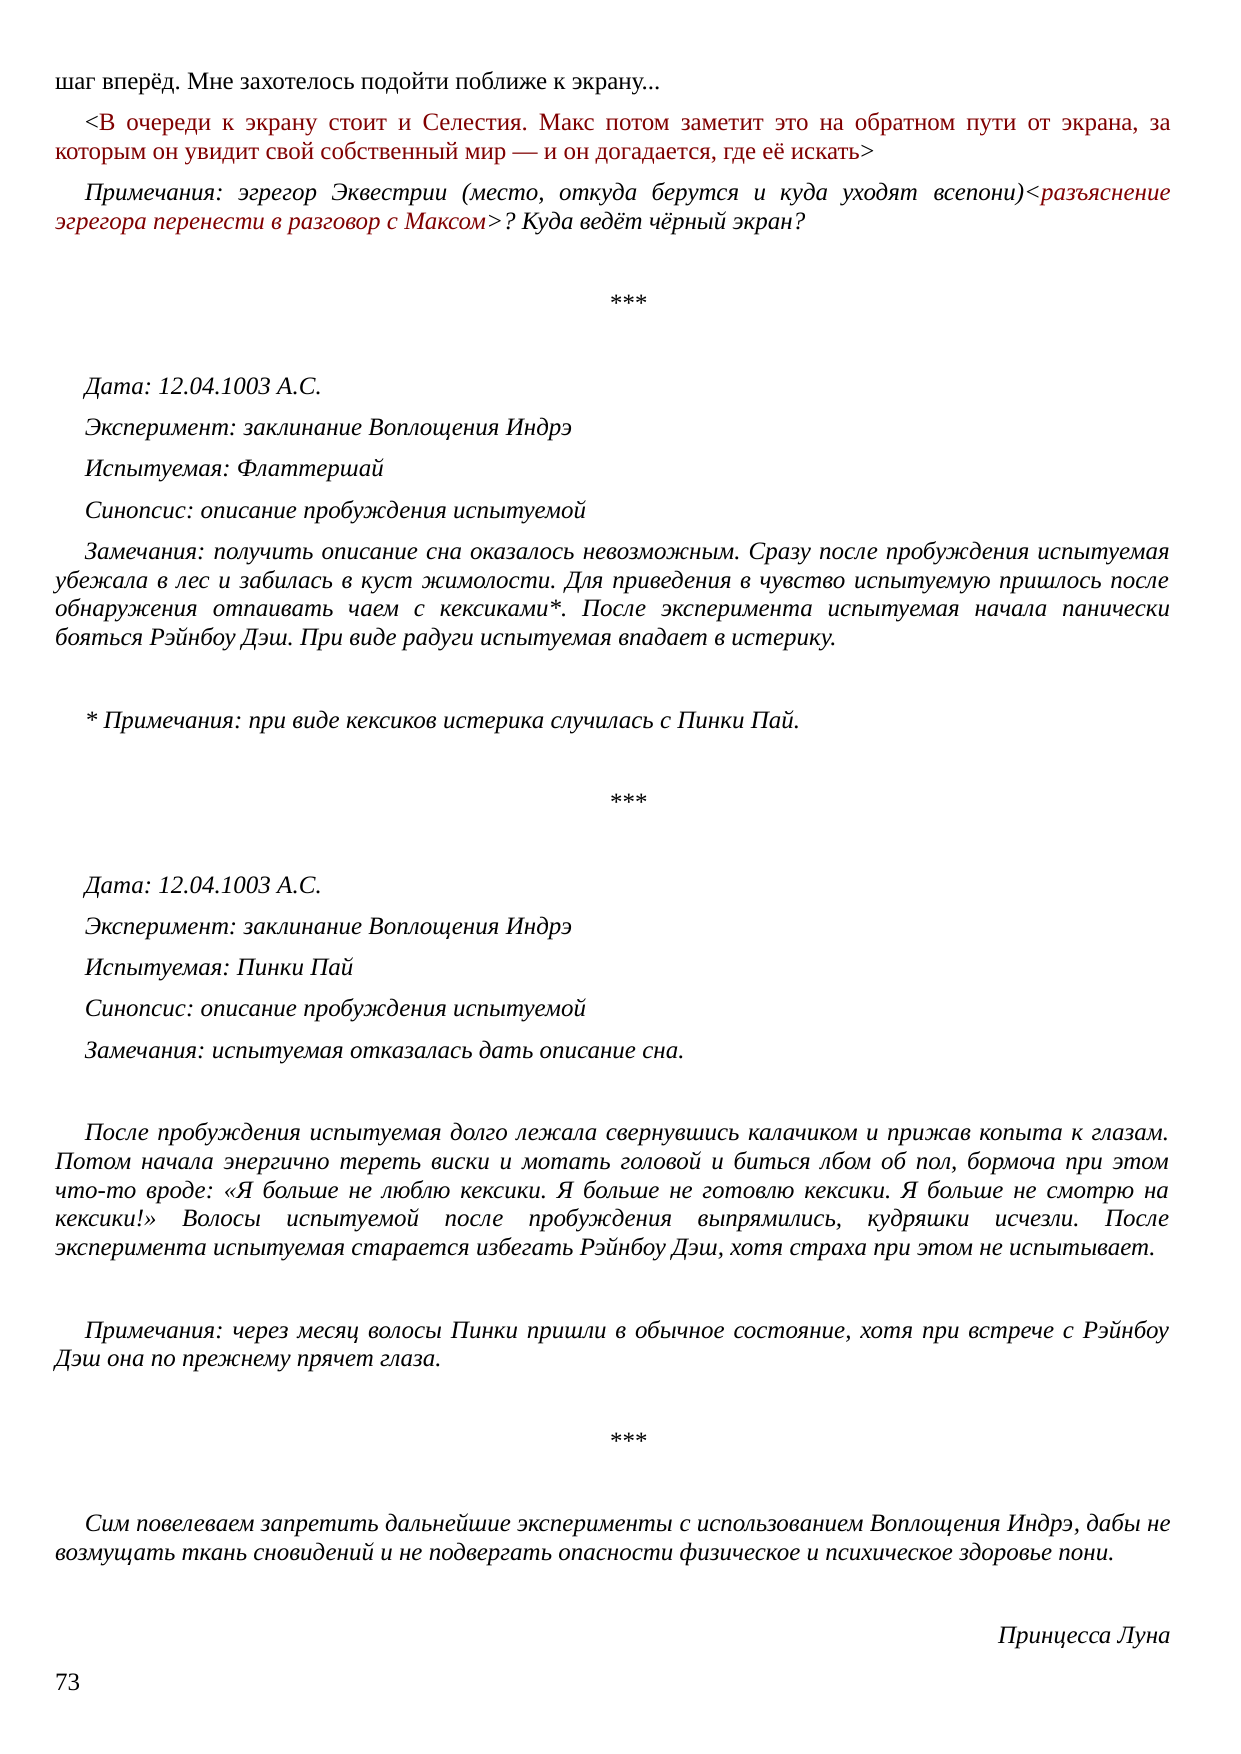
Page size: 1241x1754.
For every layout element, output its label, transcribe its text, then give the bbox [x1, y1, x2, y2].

text шаг вперёд. Мне захотелось подойти поближе к экрану... [55, 66, 1173, 95]
text После пробуждения испытуемая долго лежала свернувшись калачиком и прижав копыта к глазам. Потом начала энергично тереть виски и мотать головой и биться лбом об пол, бормоча при этом что-то вроде: «Я больше не люблю кексики. Я больше не готовлю кексики. Я больше не смотрю на кексики!» Волосы испытуемой после пробуждения выпрямились, кудряшки исчезли. После эксперимента испытуемая старается избегать Рэйнбоу Дэш, хотя страха при этом не испытывает. [55, 1117, 1173, 1261]
text Эксперимент: заклинание Воплощения Индрэ [55, 911, 1173, 940]
text * Примечания: при виде кексиков истерика случилась с Пинки Пай. [55, 705, 1173, 733]
text Синопсис: описание пробуждения испытуемой [55, 993, 1173, 1022]
text *** [55, 787, 1173, 816]
text Замечания: испытуемая отказалась дать описание сна. [55, 1035, 1173, 1063]
text Испытуемая: Флаттершай [55, 453, 1173, 482]
text Дата: 12.04.1003 А.С. [55, 371, 1173, 400]
text Примечания: через месяц волосы Пинки пришли в обычное состояние, хотя при встрече с Рэйнбоу Дэш она по прежнему прячет глаза. [55, 1315, 1173, 1372]
text Принцесса Луна [55, 1620, 1173, 1648]
text Примечания: эгрегор Эквестрии (место, откуда берутся и куда уходят всепони)<разъяснение эгрегора перенести в разговор с Максом>? Куда ведёт чёрный экран? [55, 177, 1173, 235]
text Эксперимент: заклинание Воплощения Индрэ [55, 412, 1173, 441]
text Дата: 12.04.1003 А.С. [55, 870, 1173, 898]
text *** [55, 1426, 1173, 1455]
text *** [55, 288, 1173, 317]
text Сим повелеваем запретить дальнейшие эксперименты с использованием Воплощения Индрэ, дабы не возмущать ткань сновидений и не подвергать опасности физическое и психическое здоровье пони. [55, 1508, 1173, 1566]
text Испытуемая: Пинки Пай [55, 952, 1173, 981]
text Замечания: получить описание сна оказалось невозможным. Сразу после пробуждения испытуемая убежала в лес и забилась в куст жимолости. Для приведения в чувство испытуемую пришлось после обнаружения отпаивать чаем с кексиками*. После эксперимента испытуемая начала панически бояться Рэйнбоу Дэш. При виде радуги испытуемая впадает в истерику. [55, 536, 1173, 651]
text <В очереди к экрану стоит и Селестия. Макс потом заметит это на обратном пути от экрана, за которым он увидит свой собственный мир — и он догадается, где её искать> [55, 107, 1173, 165]
text Синопсис: описание пробуждения испытуемой [55, 495, 1173, 523]
